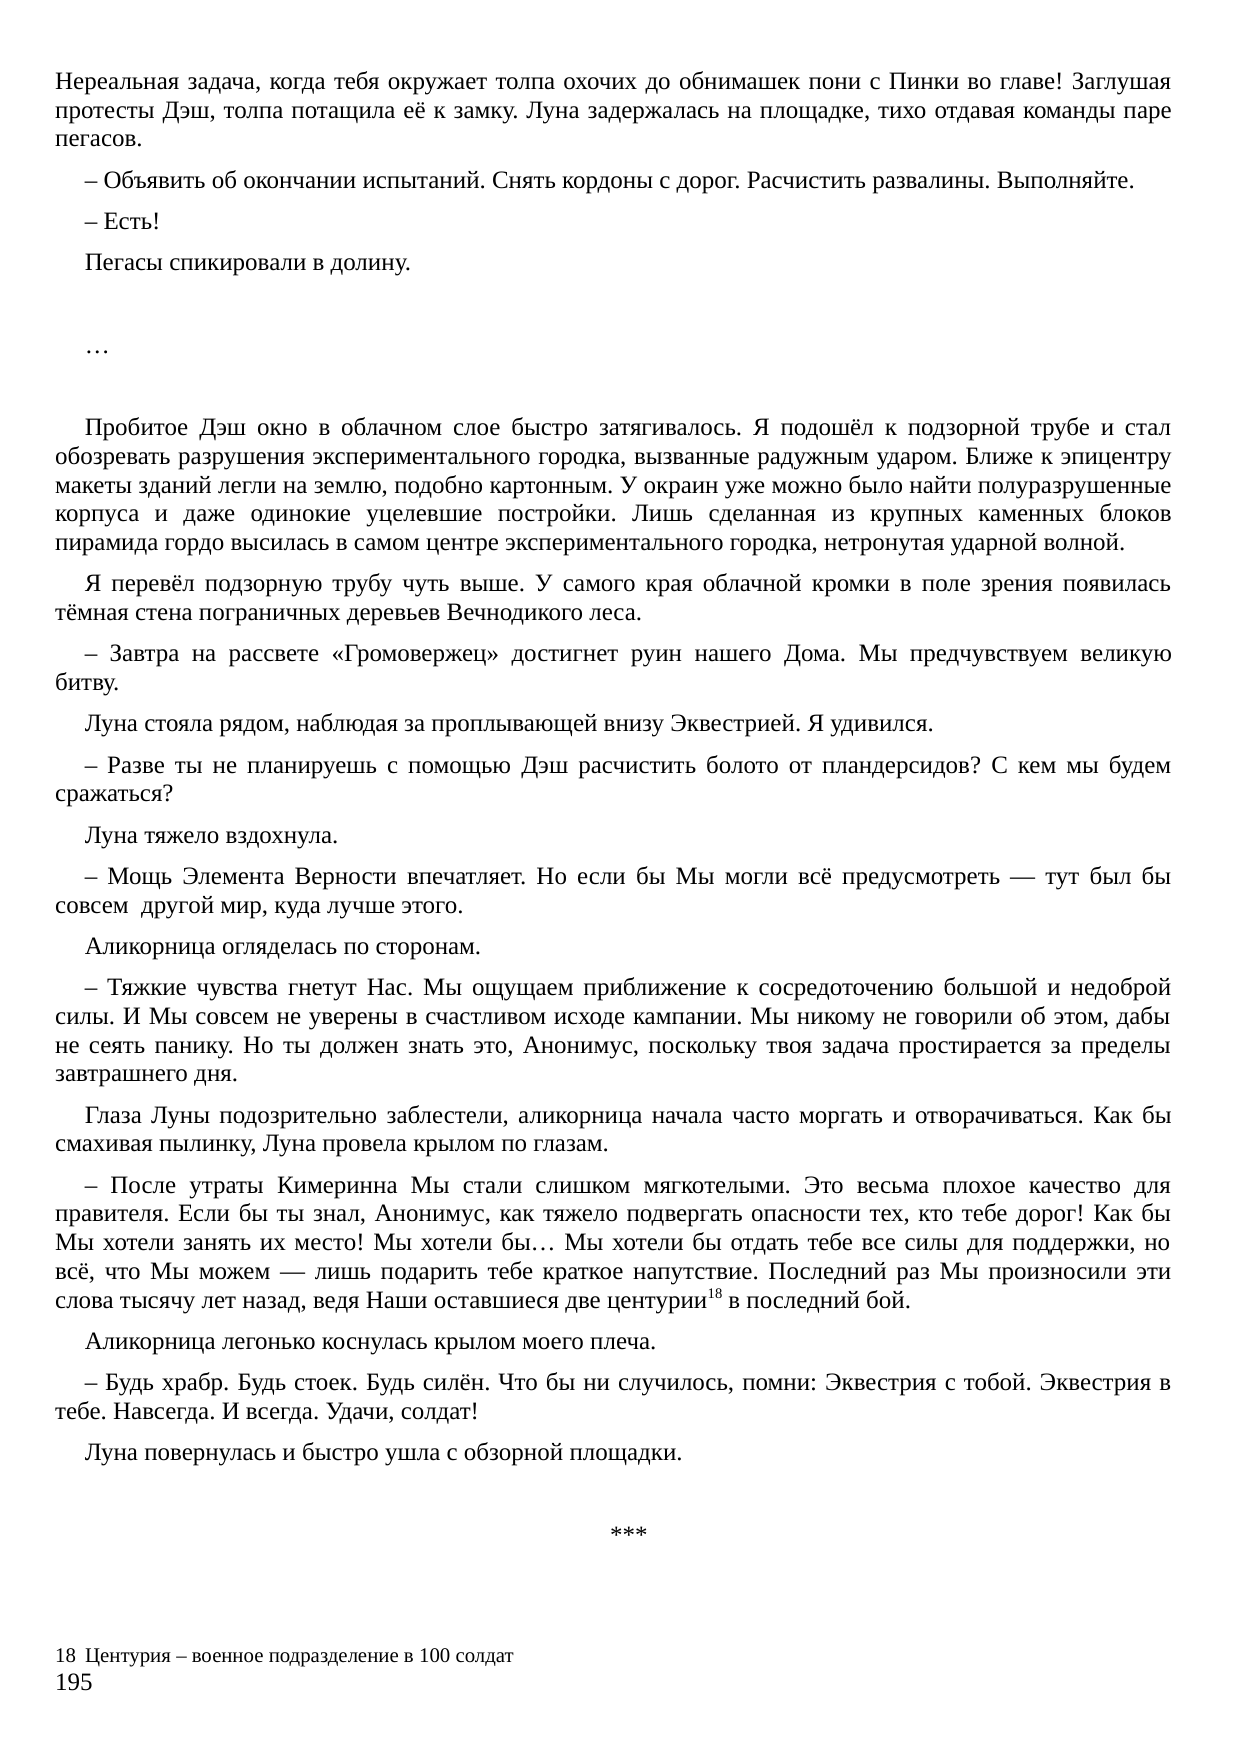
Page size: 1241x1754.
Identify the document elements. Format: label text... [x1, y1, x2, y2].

text … [55, 330, 1173, 358]
text Луна тяжело вздохнула. [55, 820, 1173, 848]
text – Разве ты не планируешь с помощью Дэш расчистить болото от пландерсидов? С кем мы будем сражаться? [55, 750, 1173, 807]
text – Завтра на рассвете «Громовержец» достигнет руин нашего Дома. Мы предчувствуем великую битву. [55, 638, 1173, 696]
text Нереальная задача, когда тебя окружает толпа охочих до обнимашек пони с Пинки во главе! Заглушая протесты Дэш, толпа потащила её к замку. Луна задержалась на площадке, тихо отдавая команды паре пегасов. [55, 66, 1173, 152]
text Аликорница легонько коснулась крылом моего плеча. [55, 1326, 1173, 1355]
text – Есть! [55, 206, 1173, 235]
text Пегасы спикировали в долину. [55, 247, 1173, 276]
text Аликорница огляделась по сторонам. [55, 931, 1173, 960]
text – Будь храбр. Будь стоек. Будь силён. Что бы ни случилось, помни: Эквестрия с тобой. Эквестрия в тебе. Навсегда. И всегда. Удачи, солдат! [55, 1367, 1173, 1425]
text – Объявить об окончании испытаний. Снять кордоны с дорог. Расчистить развалины. Выполняйте. [55, 165, 1173, 193]
text Центурия – военное подразделение в 100 солдат [55, 1642, 1173, 1667]
text – Мощь Элемента Верности впечатляет. Но если бы Мы могли всё предусмотреть — тут был бы совсем другой мир, куда лучше этого. [55, 861, 1173, 918]
text Глаза Луны подозрительно заблестели, аликорница начала часто моргать и отворачиваться. Как бы смахивая пылинку, Луна провела крылом по глазам. [55, 1100, 1173, 1157]
text Пробитое Дэш окно в облачном слое быстро затягивалось. Я подошёл к подзорной трубе и стал обозревать разрушения экспериментального городка, вызванные радужным ударом. Ближе к эпицентру макеты зданий легли на землю, подобно картонным. У окраин уже можно было найти полуразрушенные корпуса и даже одинокие уцелевшие постройки. Лишь сделанная из крупных каменных блоков пирамида гордо высилась в самом центре экспериментального городка, нетронутая ударной волной. [55, 412, 1173, 556]
text – Тяжкие чувства гнетут Нас. Мы ощущаем приближение к сосредоточению большой и недоброй силы. И Мы совсем не уверены в счастливом исходе кампании. Мы никому не говорили об этом, дабы не сеять панику. Но ты должен знать это, Анонимус, поскольку твоя задача простирается за пределы завтрашнего дня. [55, 972, 1173, 1087]
text *** [55, 1520, 1173, 1548]
text – После утраты Кимеринна Мы стали слишком мягкотелыми. Это весьма плохое качество для правителя. Если бы ты знал, Анонимус, как тяжело подвергать опасности тех, кто тебе дорог! Как бы Мы хотели занять их место! Мы хотели бы… Мы хотели бы отдать тебе все силы для поддержки, но всё, что Мы можем — лишь подарить тебе краткое напутствие. Последний раз Мы произносили эти слова тысячу лет назад, ведя Наши оставшиеся две центурии в последний бой. [55, 1170, 1173, 1313]
text Луна стояла рядом, наблюдая за проплывающей внизу Эквестрией. Я удивился. [55, 708, 1173, 737]
text Я перевёл подзорную трубу чуть выше. У самого края облачной кромки в поле зрения появилась тёмная стена пограничных деревьев Вечнодикого леса. [55, 568, 1173, 626]
text Луна повернулась и быстро ушла с обзорной площадки. [55, 1437, 1173, 1466]
